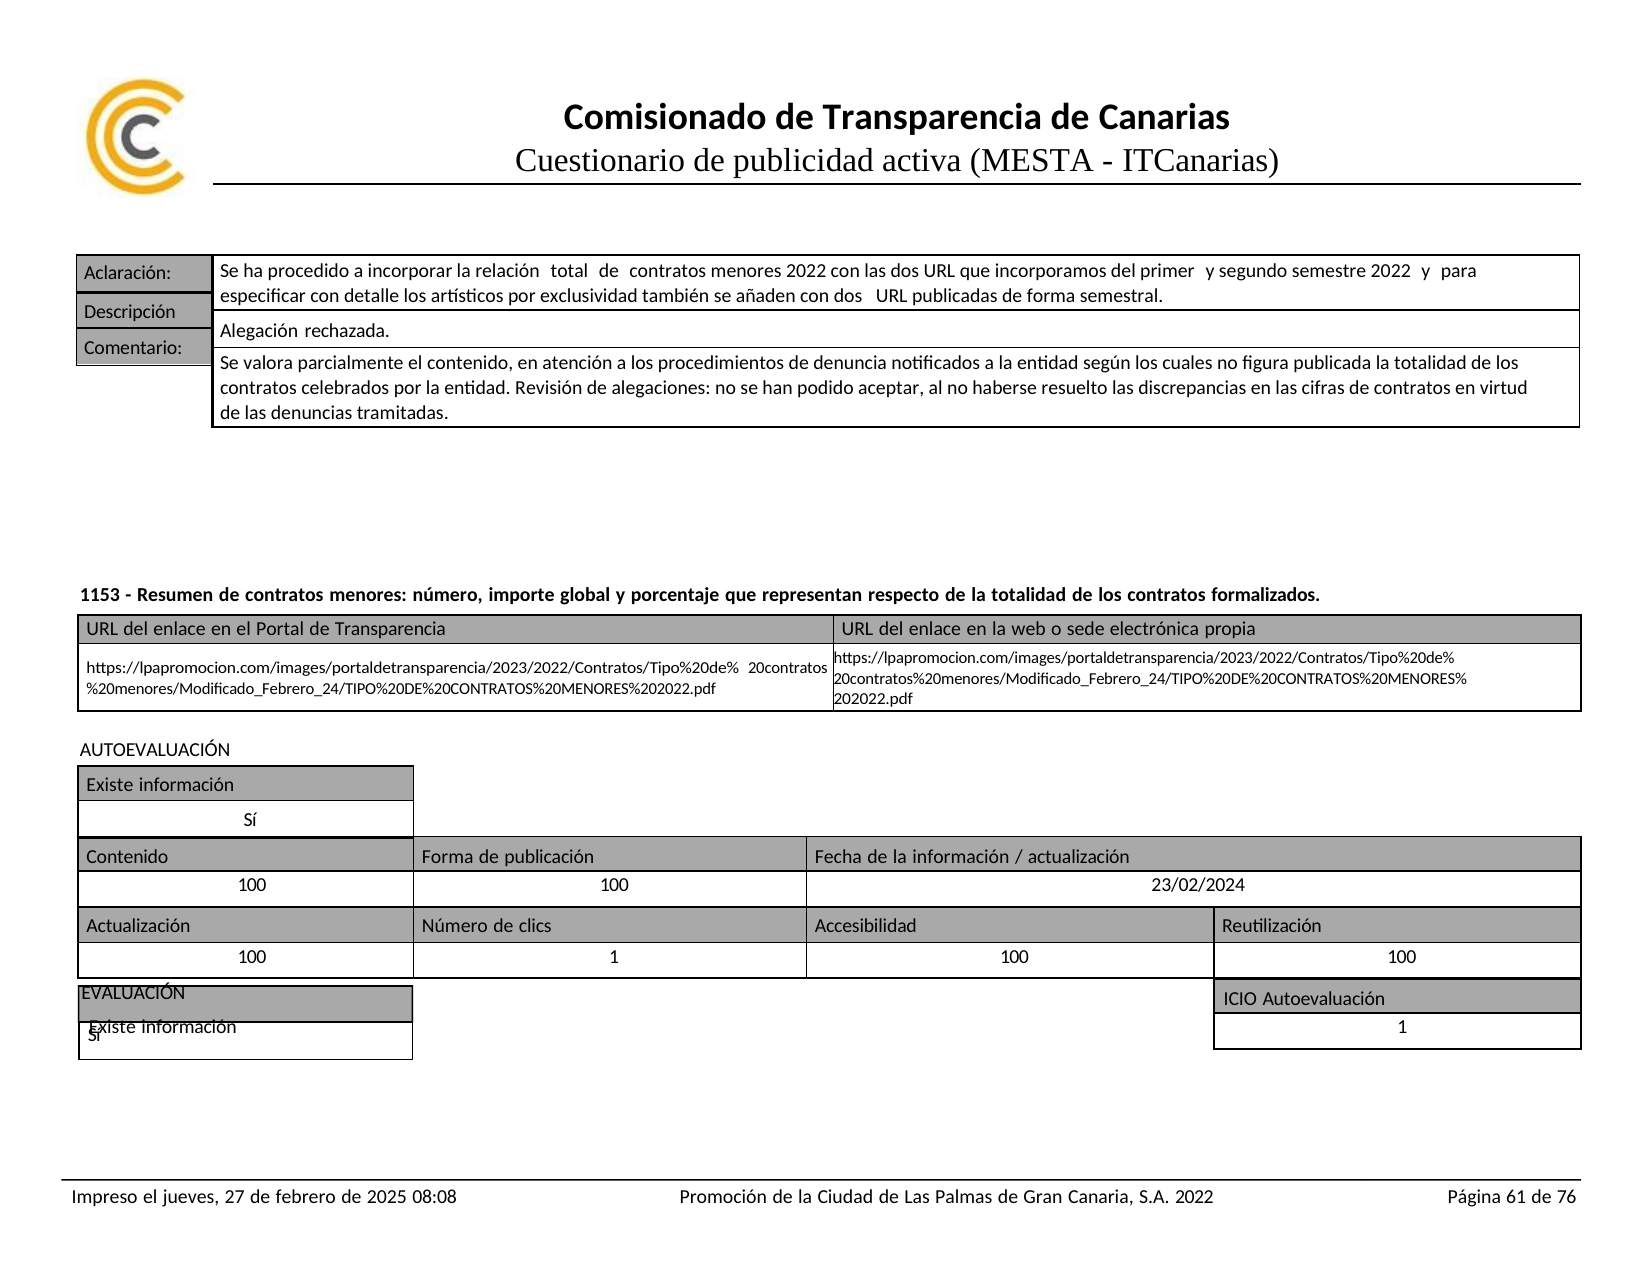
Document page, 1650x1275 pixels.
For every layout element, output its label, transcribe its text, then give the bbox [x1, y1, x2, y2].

table_cell Contenido [79, 839, 413, 870]
table_header [414, 765, 1581, 836]
table_cell 100 [414, 872, 806, 906]
table_header URL del enlace en el Portal de Transparencia [79, 616, 833, 643]
table_cell Comentario: [77, 329, 211, 364]
text 1153 - Resumen de contratos menores: número, importe global y porcentaje que representan respecto de la totalidad de los contratos formalizados. [79, 582, 1612, 606]
table_cell 100 [79, 943, 413, 977]
table_cell Fecha de la información / actualización [807, 837, 1580, 870]
table_cell Reutilización [1215, 908, 1580, 942]
table_cell https://lpapromocion.com/images/portaldetransparencia/2023/2022/Contratos/Tipo%20de% 20contratos%20menores/Modificado_Febrero_24/TIPO%20DE%20CONTRATOS%20MENORES% 202022.pdf [834, 644, 1580, 710]
table_cell https://lpapromocion.com/images/portaldetransparencia/2023/2022/Contratos/Tipo%20de% 20contratos%20menores/Modificado_Febrero_24/TIPO%20DE%20CONTRATOS%20MENORES%202022.pdf [79, 644, 833, 710]
table_cell 100 [79, 872, 413, 906]
table_header URL del enlace en la web o sede electrónica propia [834, 616, 1580, 643]
table_cell 23/02/2024 [807, 872, 1580, 906]
table_cell 100 [807, 943, 1213, 977]
table_cell Sí [79, 801, 413, 836]
table_cell Se valora parcialmente el contenido, en atención a los procedimientos de denuncia notificados a la entidad según los cuales no figura publicada la totalidad de los contratos celebrados por la entidad. Revisión de alegaciones: no se han podido aceptar, al no haberse resuelto las discrepancias en las cifras de contratos en virtud de las denuncias tramitadas. [214, 348, 1579, 426]
table_cell Número de clics [414, 908, 806, 942]
table_cell Descripción [77, 294, 211, 327]
table_cell [76, 366, 211, 426]
table_cell EVALUACIÓN Existe información [78, 979, 1213, 1048]
table_cell Forma de publicación [414, 837, 806, 870]
table_cell ICIO Autoevaluación [1215, 980, 1580, 1012]
table_cell Alegación rechazada. [214, 311, 1579, 347]
table_cell Actualización [79, 908, 413, 942]
table_header Existe información [79, 767, 413, 800]
table_header Se ha procedido a incorporar la relación total de contratos menores 2022 con las dos URL que incorporamos del primer y segundo semestre 2022 y para especificar con detalle los artísticos por exclusividad también se añaden con dos URL publicadas de forma semestral. [214, 256, 1579, 309]
table_cell Accesibilidad [807, 908, 1213, 942]
table_cell 1 [1215, 1014, 1580, 1048]
text AUTOEVALUACIÓN [79, 737, 1612, 762]
table_cell 1 [414, 943, 806, 977]
table_header Aclaración: [77, 256, 211, 291]
table_cell 100 [1215, 943, 1580, 977]
